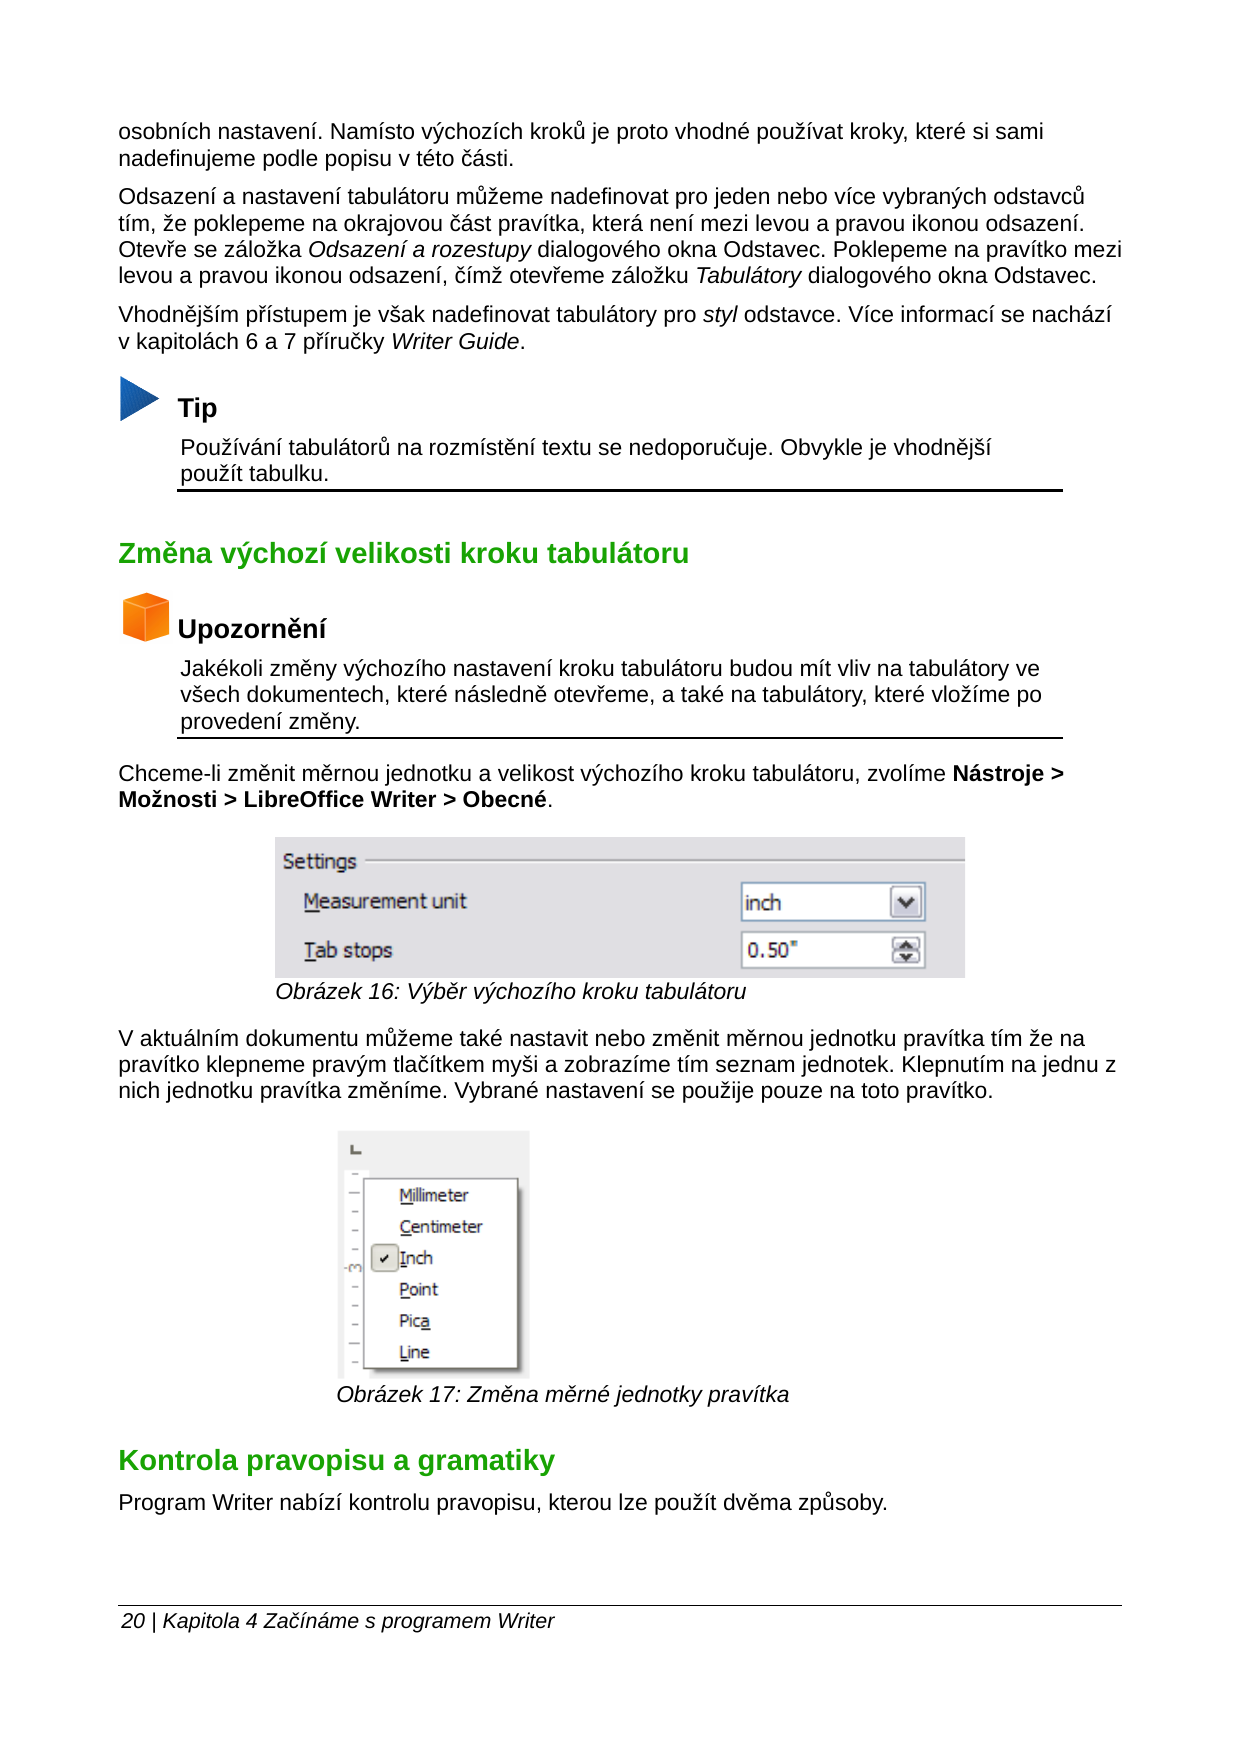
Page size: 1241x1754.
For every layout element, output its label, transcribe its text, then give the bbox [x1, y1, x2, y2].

picture [119, 590, 173, 644]
text Obrázek 16: Výběr výchozího kroku tabulátoru [275, 978, 965, 1004]
text Vhodnějším přístupem je však nadefinovat tabulátory pro styl odstavce. Více informací se nachází v kapitolách 6 a 7 příručky Writer Guide. [118, 301, 1122, 354]
subtitle Změna výchozí velikosti kroku tabulátoru [118, 536, 1122, 570]
subtitle Tip [118, 374, 1122, 423]
text Obrázek 17: Změna měrné jednotky pravítka [336, 1381, 904, 1408]
text Odsazení a nastavení tabulátoru můžeme nadefinovat pro jeden nebo více vybraných odstavců tím, že poklepeme na okrajovou část pravítka, která není mezi levou a pravou ikonou odsazení. Otevře se záložka Odsazení a rozestupy dialogového okna Odstavec. Poklepeme na pravítko mezi levou a pravou ikonou odsazení, čímž otevřeme záložku Tabulátory dialogového okna Odstavec. [118, 183, 1122, 289]
text Chceme-li změnit měrnou jednotku a velikost výchozího kroku tabulátoru, zvolíme Nástroje > Možnosti > LibreOffice Writer > Obecné. [118, 760, 1122, 813]
text Jakékoli změny výchozího nastavení kroku tabulátoru budou mít vliv na tabulátory ve všech dokumentech, které následně otevřeme, a také na tabulátory, které vložíme po provedení změny. [177, 652, 1063, 737]
text Program Writer nabízí kontrolu pravopisu, kterou lze použít dvěma způsoby. [118, 1489, 1122, 1515]
picture [336, 1128, 533, 1382]
text Používání tabulátorů na rozmístění textu se nedoporučuje. Obvykle je vhodnější použít tabulku. [177, 431, 1063, 489]
subtitle Upozornění [118, 589, 1122, 644]
subtitle Kontrola pravopisu a gramatiky [118, 1443, 1122, 1477]
text osobních nastavení. Namísto výchozích kroků je proto vhodné používat kroky, které si sami nadefinujeme podle popisu v této části. [118, 118, 1122, 171]
text V aktuálním dokumentu můžeme také nastavit nebo změnit měrnou jednotku pravítka tím že na pravítko klepneme pravým tlačítkem myši a zobrazíme tím seznam jednotek. Klepnutím na jednu z nich jednotku pravítka změníme. Vybrané nastavení se použije pouze na toto pravítko. [118, 1025, 1122, 1104]
picture [275, 837, 966, 978]
